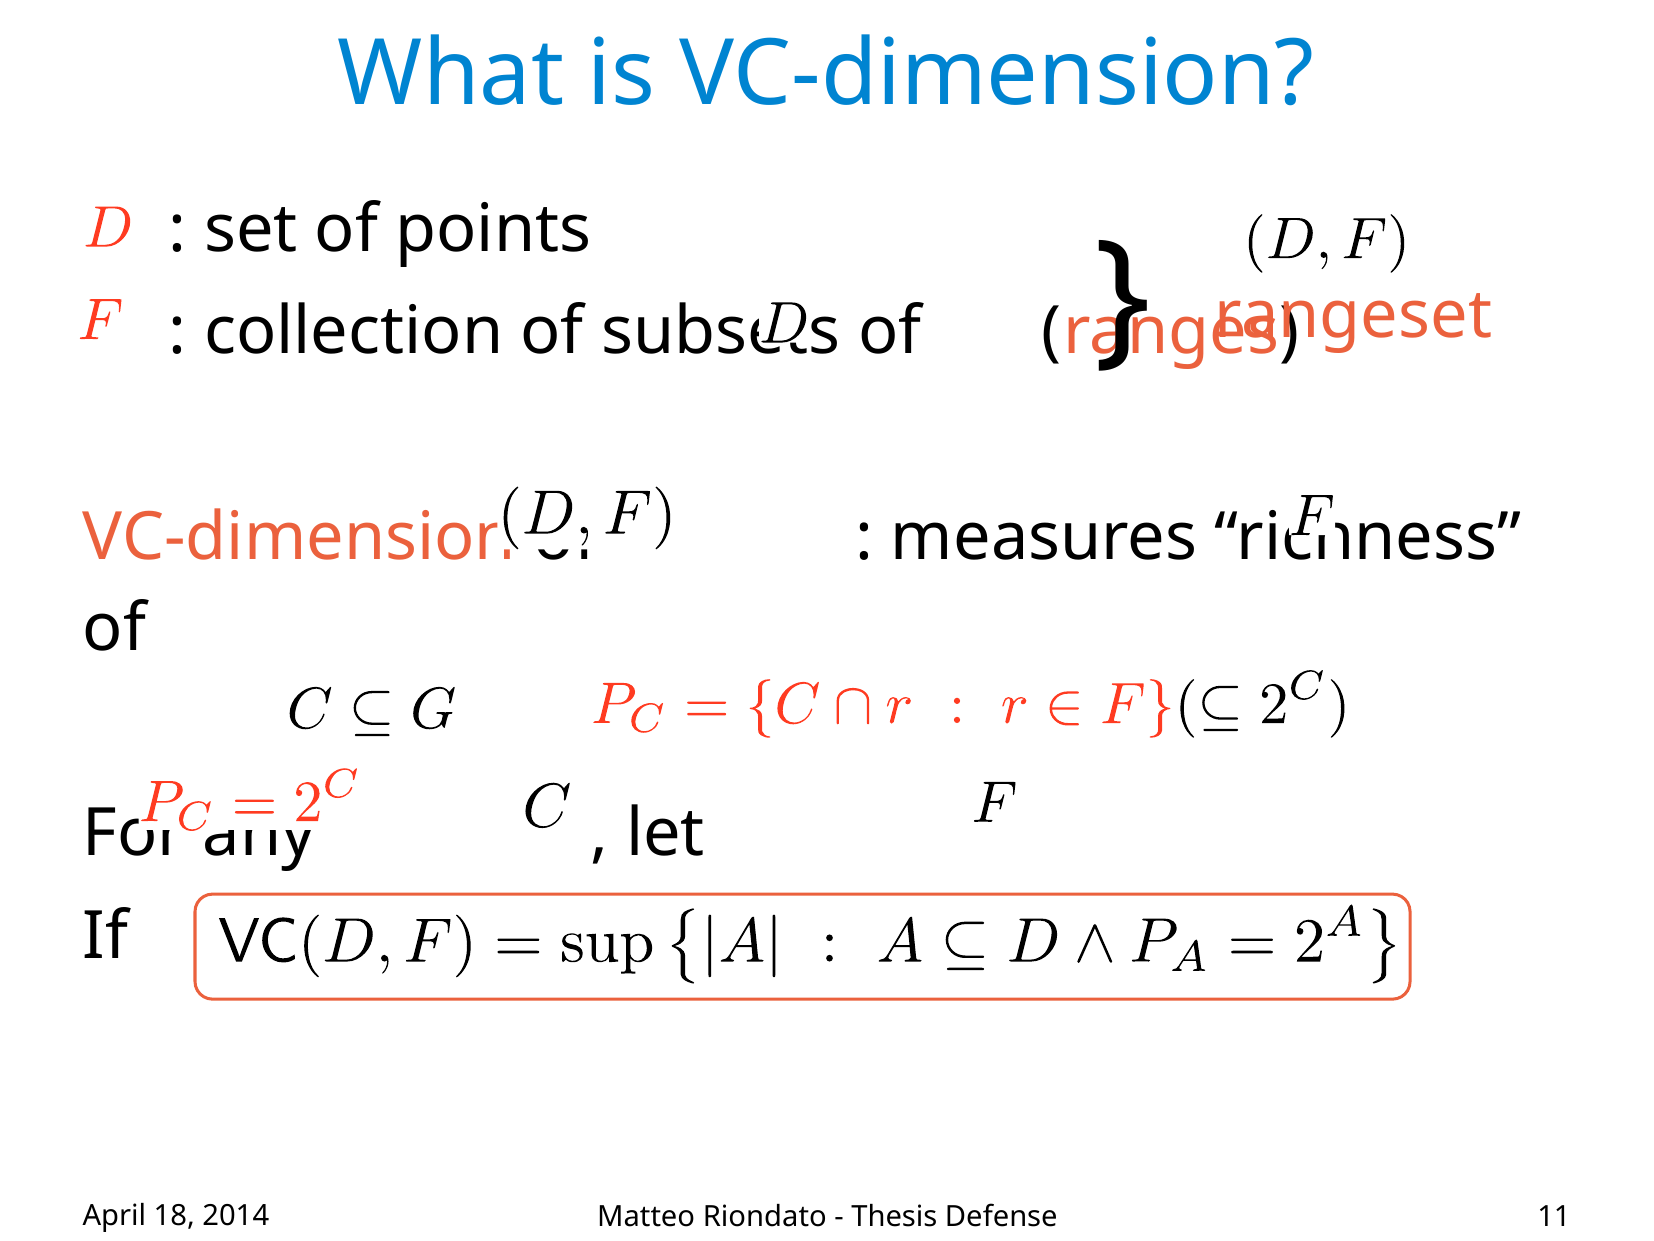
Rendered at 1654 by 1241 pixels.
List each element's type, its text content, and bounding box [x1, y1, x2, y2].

text_box [138, 768, 359, 831]
text_box [1242, 214, 1411, 258]
text_box [759, 302, 810, 343]
text_box [77, 299, 124, 340]
text_box [286, 686, 457, 737]
text_box } [1080, 180, 1150, 363]
text_box [218, 904, 1403, 984]
text_box [497, 486, 677, 550]
text_box [522, 782, 572, 829]
text_box [83, 206, 134, 247]
text_box [590, 670, 1351, 738]
text_box [1289, 495, 1336, 536]
text_box [971, 781, 1018, 822]
title What is VC-dimension? [82, 0, 1571, 139]
list : set of points : collection of subsets of (ranges) VC-dimension of : measures “richness” of For any , let If , then is shattered by [82, 180, 1571, 1186]
text_box rangeset [1200, 258, 1446, 349]
